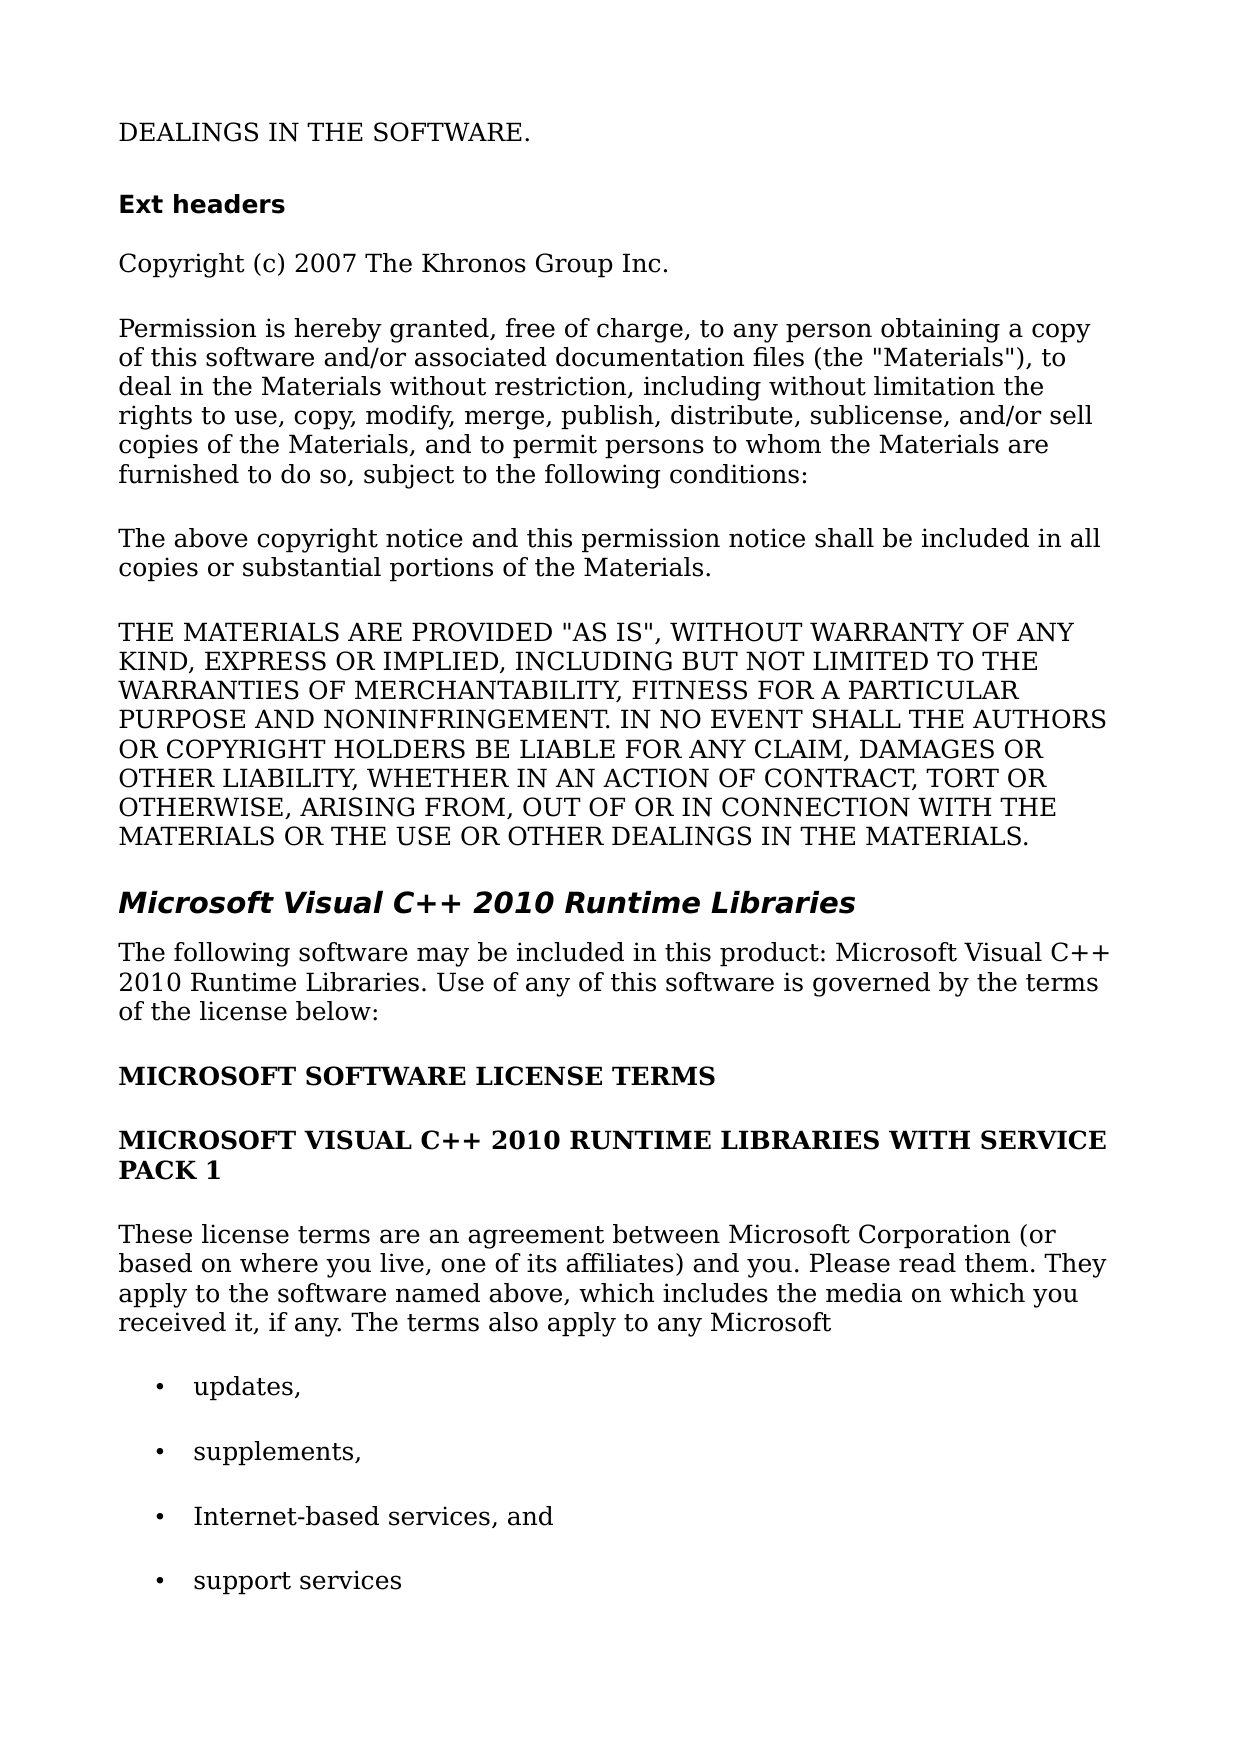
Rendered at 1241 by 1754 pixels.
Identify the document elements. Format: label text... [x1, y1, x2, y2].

text The following software may be included in this product: Microsoft Visual C++ 2010 Runtime Libraries. Use of any of this software is governed by the terms of the license below: [118, 938, 1122, 1026]
list supplements, [156, 1437, 1122, 1466]
text The above copyright notice and this permission notice shall be included in all copies or substantial portions of the Materials. [118, 524, 1122, 583]
text DEALINGS IN THE SOFTWARE. [118, 118, 1122, 147]
list support services [156, 1566, 1122, 1595]
text MICROSOFT SOFTWARE LICENSE TERMS [118, 1061, 1122, 1091]
text MICROSOFT VISUAL C++ 2010 RUNTIME LIBRARIES WITH SERVICE PACK 1 [118, 1126, 1122, 1185]
list updates, [156, 1372, 1122, 1402]
list Internet-based services, and [156, 1502, 1122, 1531]
text Permission is hereby granted, free of charge, to any person obtaining a copy of this software and/or associated documentation files (the "Materials"), to deal in the Materials without restriction, including without limitation the rights to use, copy, modify, merge, publish, distribute, sublicense, and/or sell copies of the Materials, and to permit persons to whom the Materials are furnished to do so, subject to the following conditions: [118, 314, 1122, 489]
subtitle Ext headers [118, 190, 1122, 219]
text These license terms are an agreement between Microsoft Corporation (or based on where you live, one of its affiliates) and you. Please read them. They apply to the software named above, which includes the media on which you received it, if any. The terms also apply to any Microsoft [118, 1220, 1122, 1337]
subtitle Microsoft Visual C++ 2010 Runtime Libraries [118, 887, 1122, 921]
text THE MATERIALS ARE PROVIDED "AS IS", WITHOUT WARRANTY OF ANY KIND, EXPRESS OR IMPLIED, INCLUDING BUT NOT LIMITED TO THE WARRANTIES OF MERCHANTABILITY, FITNESS FOR A PARTICULAR PURPOSE AND NONINFRINGEMENT. IN NO EVENT SHALL THE AUTHORS OR COPYRIGHT HOLDERS BE LIABLE FOR ANY CLAIM, DAMAGES OR OTHER LIABILITY, WHETHER IN AN ACTION OF CONTRACT, TORT OR OTHERWISE, ARISING FROM, OUT OF OR IN CONNECTION WITH THE MATERIALS OR THE USE OR OTHER DEALINGS IN THE MATERIALS. [118, 618, 1122, 851]
text Copyright (c) 2007 The Khronos Group Inc. [118, 249, 1122, 278]
